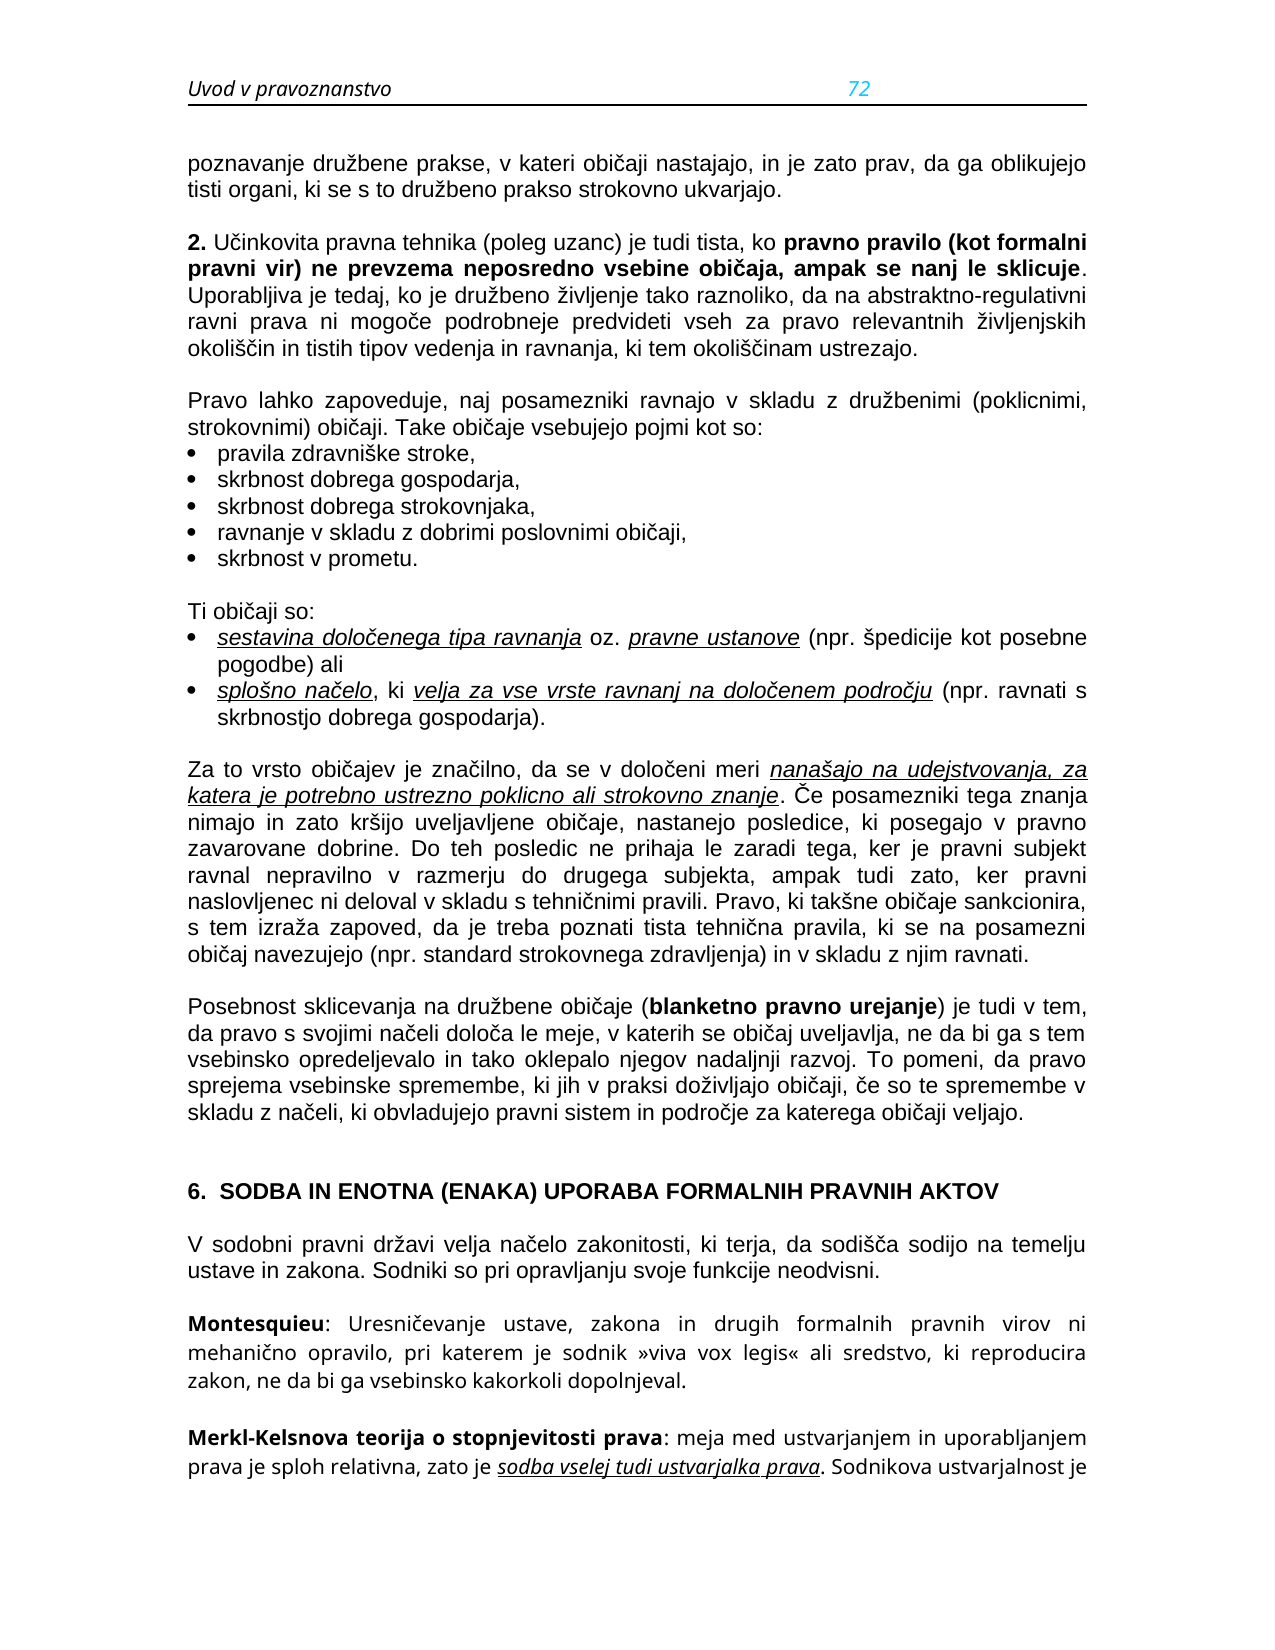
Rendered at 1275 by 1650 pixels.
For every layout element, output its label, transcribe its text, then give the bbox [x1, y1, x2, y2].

text Pravo lahko zapoveduje, naj posamezniki ravnajo v skladu z družbenimi (poklicnimi, strokovnimi) običaji. Take običaje vsebujejo pojmi kot so: [187, 387, 1087, 440]
text Ti običaji so: [187, 598, 1087, 624]
list skrbnost dobrega gospodarja, [187, 466, 1087, 493]
text poznavanje družbene prakse, v kateri običaji nastajajo, in je zato prav, da ga oblikujejo tisti organi, ki se s to družbeno prakso strokovno ukvarjajo. [187, 150, 1087, 203]
text Montesquieu: Uresničevanje ustave, zakona in drugih formalnih pravnih virov ni mehanično opravilo, pri katerem je sodnik »viva vox legis« ali sredstvo, ki reproducira zakon, ne da bi ga vsebinsko kakorkoli dopolnjeval. [187, 1309, 1087, 1395]
list sestavina določenega tipa ravnanja oz. pravne ustanove (npr. špedicije kot posebne pogodbe) ali [187, 624, 1087, 677]
text Merkl-Kelsnova teorija o stopnjevitosti prava: meja med ustvarjanjem in uporabljanjem prava je sploh relativna, zato je sodba vselej tudi ustvarjalka prava. Sodnikova ustvarjalnost je [187, 1423, 1087, 1480]
list pravila zdravniške stroke, [187, 440, 1087, 466]
text 2. Učinkovita pravna tehnika (poleg uzanc) je tudi tista, ko pravno pravilo (kot formalni pravni vir) ne prevzema neposredno vsebine običaja, ampak se nanj le sklicuje. Uporabljiva je tedaj, ko je družbeno življenje tako raznoliko, da na abstraktno-regulativni ravni prava ni mogoče podrobneje predvideti vseh za pravo relevantnih življenjskih okoliščin in tistih tipov vedenja in ravnanja, ki tem okoliščinam ustrezajo. [187, 229, 1087, 361]
list skrbnost v prometu. [187, 545, 1087, 572]
list ravnanje v skladu z dobrimi poslovnimi običaji, [187, 519, 1087, 545]
text Posebnost sklicevanja na družbene običaje (blanketno pravno urejanje) je tudi v tem, da pravo s svojimi načeli določa le meje, v katerih se običaj uveljavlja, ne da bi ga s tem vsebinsko opredeljevalo in tako oklepalo njegov nadaljnji razvoj. To pomeni, da pravo sprejema vsebinske spremembe, ki jih v praksi doživljajo običaji, če so te spremembe v skladu z načeli, ki obvladujejo pravni sistem in področje za katerega običaji veljajo. [187, 993, 1087, 1125]
text 6. SODBA IN ENOTNA (ENAKA) UPORABA FORMALNIH PRAVNIH AKTOV [187, 1178, 1087, 1204]
list skrbnost dobrega strokovnjaka, [187, 493, 1087, 519]
text V sodobni pravni državi velja načelo zakonitosti, ki terja, da sodišča sodijo na temelju ustave in zakona. Sodniki so pri opravljanju svoje funkcije neodvisni. [187, 1231, 1087, 1283]
text Za to vrsto običajev je značilno, da se v določeni meri nanašajo na udejstvovanja, za katera je potrebno ustrezno poklicno ali strokovno znanje. Če posamezniki tega znanja nimajo in zato kršijo uveljavljene običaje, nastanejo posledice, ki posegajo v pravno zavarovane dobrine. Do teh posledic ne prihaja le zaradi tega, ker je pravni subjekt ravnal nepravilno v razmerju do drugega subjekta, ampak tudi zato, ker pravni naslovljenec ni deloval v skladu s tehničnimi pravili. Pravo, ki takšne običaje sankcionira, s tem izraža zapoved, da je treba poznati tista tehnična pravila, ki se na posamezni običaj navezujejo (npr. standard strokovnega zdravljenja) in v skladu z njim ravnati. [187, 756, 1087, 967]
list splošno načelo, ki velja za vse vrste ravnanj na določenem področju (npr. ravnati s skrbnostjo dobrega gospodarja). [187, 677, 1087, 730]
